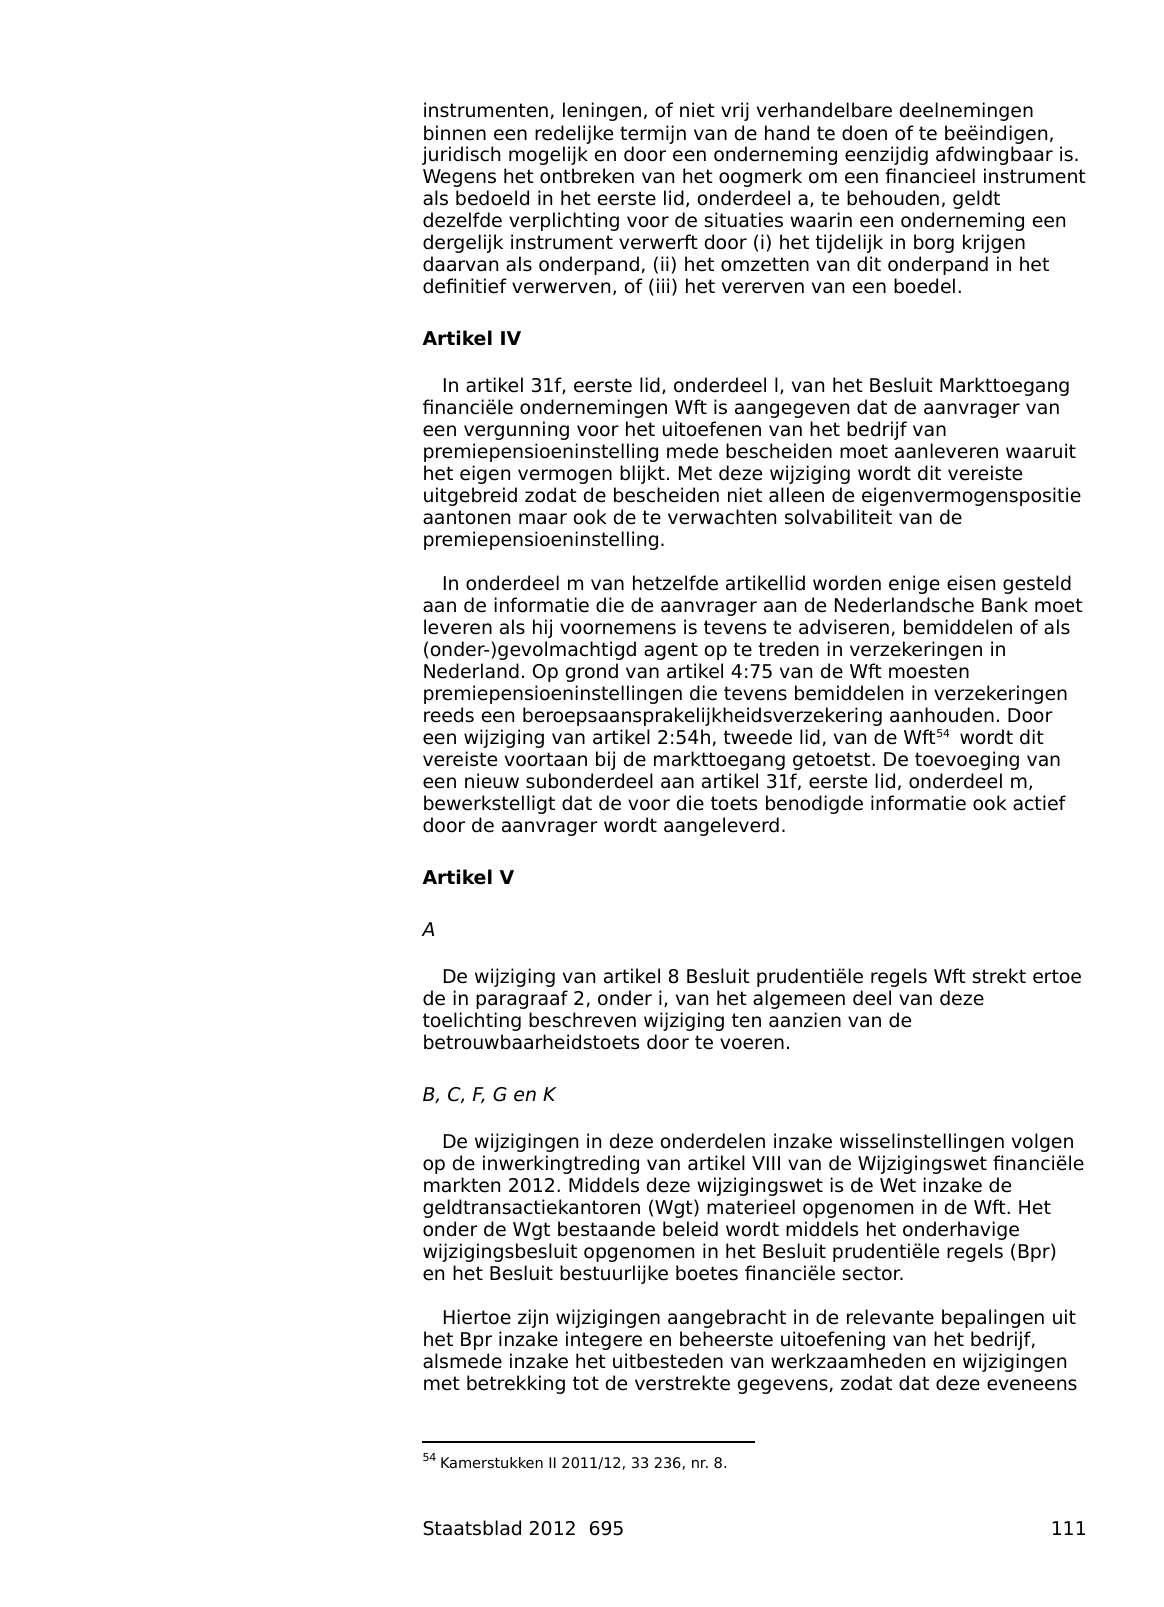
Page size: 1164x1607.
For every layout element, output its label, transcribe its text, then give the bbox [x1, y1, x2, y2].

text instrumenten, leningen, of niet vrij verhandelbare deelnemingen binnen een redelijke termijn van de hand te doen of te beëindigen, juridisch mogelijk en door een onderneming eenzijdig afdwingbaar is. Wegens het ontbreken van het oogmerk om een financieel instrument als bedoeld in het eerste lid, onderdeel a, te behouden, geldt dezelfde verplichting voor de situaties waarin een onderneming een dergelijk instrument verwerft door (i) het tijdelijk in borg krijgen daarvan als onderpand, (ii) het omzetten van dit onderpand in het definitief verwerven, of (iii) het vererven van een boedel. [422, 100, 1087, 298]
text De wijzigingen in deze onderdelen inzake wisselinstellingen volgen op de inwerkingtreding van artikel VIII van de Wijzigingswet financiële markten 2012. Middels deze wijzigingswet is de Wet inzake de geldtransactiekantoren (Wgt) materieel opgenomen in de Wft. Het onder de Wgt bestaande beleid wordt middels het onderhavige wijzigingsbesluit opgenomen in het Besluit prudentiële regels (Bpr) en het Besluit bestuurlijke boetes financiële sector. [422, 1131, 1087, 1285]
subtitle B, C, F, G en K [422, 1084, 1087, 1106]
text Kamerstukken II 2011/12, 33 236, nr. 8. [422, 1451, 1087, 1473]
text In onderdeel m van hetzelfde artikellid worden enige eisen gesteld aan de informatie die de aanvrager aan de Nederlandsche Bank moet leveren als hij voornemens is tevens te adviseren, bemiddelen of als (onder-)gevolmachtigd agent op te treden in verzekeringen in Nederland. Op grond van artikel 4:75 van de Wft moesten premiepensioeninstellingen die tevens bemiddelen in verzekeringen reeds een beroepsaansprakelijkheidsverzekering aanhouden. Door een wijziging van artikel 2:54h, tweede lid, van de Wft wordt dit vereiste voortaan bij de markttoegang getoetst. De toevoeging van een nieuw subonderdeel aan artikel 31f, eerste lid, onderdeel m, bewerkstelligt dat de voor die toets benodigde informatie ook actief door de aanvrager wordt aangeleverd. [422, 573, 1087, 837]
subtitle A [422, 919, 1087, 941]
text De wijziging van artikel 8 Besluit prudentiële regels Wft strekt ertoe de in paragraaf 2, onder i, van het algemeen deel van deze toelichting beschreven wijziging ten aanzien van de betrouwbaarheidstoets door te voeren. [422, 966, 1087, 1054]
text Hiertoe zijn wijzigingen aangebracht in de relevante bepalingen uit het Bpr inzake integere en beheerste uitoefening van het bedrijf, alsmede inzake het uitbesteden van werkzaamheden en wijzigingen met betrekking tot de verstrekte gegevens, zodat dat deze eveneens [422, 1307, 1087, 1395]
subtitle Artikel IV [422, 328, 1087, 350]
subtitle Artikel V [422, 867, 1087, 889]
text In artikel 31f, eerste lid, onderdeel l, van het Besluit Markttoegang financiële ondernemingen Wft is aangegeven dat de aanvrager van een vergunning voor het uitoefenen van het bedrijf van premiepensioeninstelling mede bescheiden moet aanleveren waaruit het eigen vermogen blijkt. Met deze wijziging wordt dit vereiste uitgebreid zodat de bescheiden niet alleen de eigenvermogenspositie aantonen maar ook de te verwachten solvabiliteit van de premiepensioeninstelling. [422, 375, 1087, 551]
